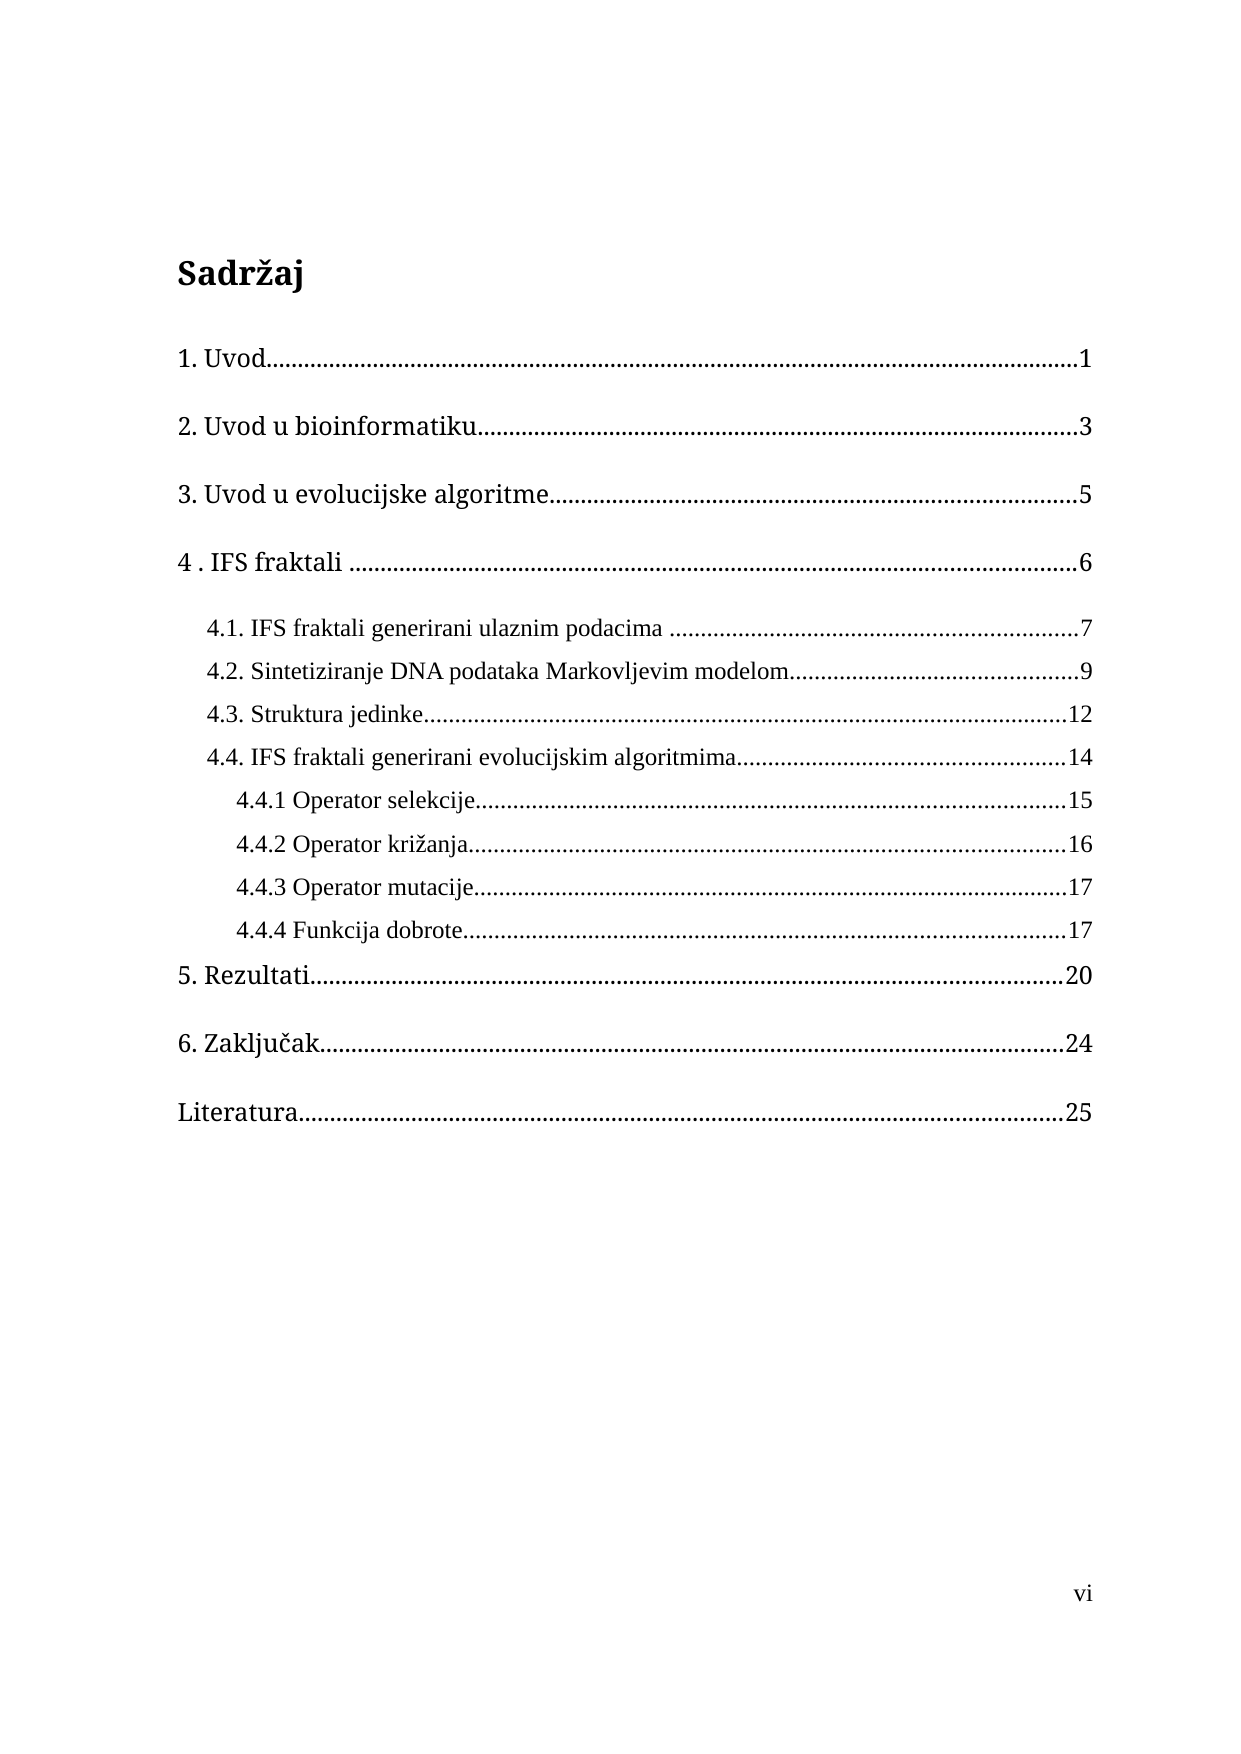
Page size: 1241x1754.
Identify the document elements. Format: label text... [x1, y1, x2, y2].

text 4.4.2 Operator križanja 16 [236, 829, 1093, 857]
text 4.4.1 Operator selekcije 15 [236, 786, 1093, 814]
text 1. Uvod 1 [177, 341, 1093, 374]
text 4.2. Sintetiziranje DNA podataka Markovljevim modelom 9 [207, 656, 1093, 685]
text 4.4.3 Operator mutacije 17 [236, 872, 1093, 901]
text 4.3. Struktura jedinke 12 [207, 699, 1093, 728]
subtitle Sadržaj [177, 250, 1093, 295]
text 4.1. IFS fraktali generirani ulaznim podacima 7 [207, 613, 1093, 642]
text 4.4. IFS fraktali generirani evolucijskim algoritmima 14 [207, 742, 1093, 771]
text 3. Uvod u evolucijske algoritme 5 [177, 477, 1093, 511]
text 2. Uvod u bioinformatiku 3 [177, 409, 1093, 443]
text 6. Zaključak 24 [177, 1026, 1093, 1060]
text 4.4.4 Funkcija dobrote 17 [236, 915, 1093, 944]
text 4 . IFS fraktali 6 [177, 545, 1093, 579]
text Literatura 25 [177, 1094, 1093, 1128]
text 5. Rezultati 20 [177, 958, 1093, 992]
